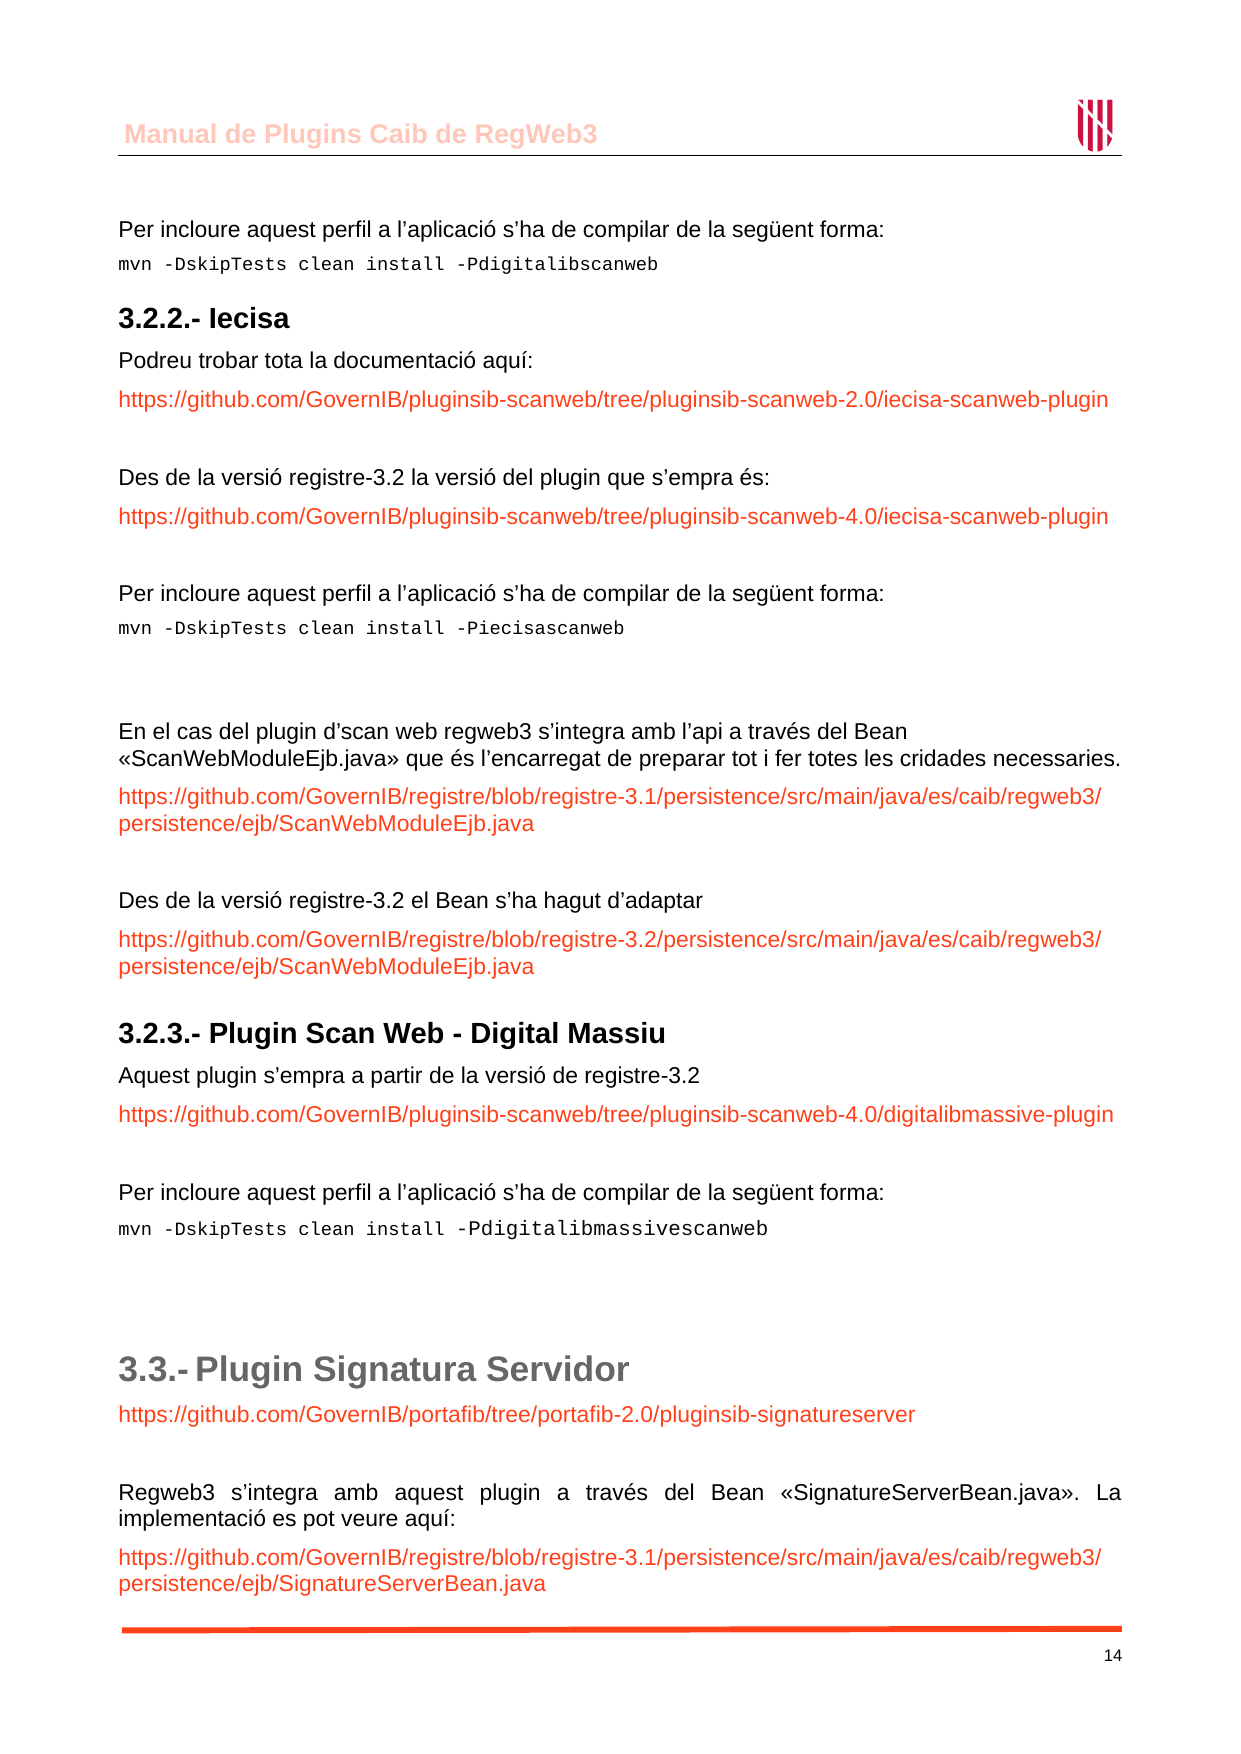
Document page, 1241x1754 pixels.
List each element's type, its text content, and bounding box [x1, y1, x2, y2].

text Podreu trobar tota la documentació aquí: [118, 347, 1122, 373]
text https://github.com/GovernIB/registre/blob/registre-3.2/persistence/src/main/java/es/caib/regweb3/persistence/ejb/ScanWebModuleEjb.java [118, 926, 1122, 979]
text https://github.com/GovernIB/pluginsib-scanweb/tree/pluginsib-scanweb-4.0/iecisa-scanweb-plugin [118, 503, 1122, 529]
picture [1075, 97, 1115, 153]
text Per incloure aquest perfil a l’aplicació s’ha de compilar de la següent forma: [118, 1179, 1122, 1205]
text https://github.com/GovernIB/registre/blob/registre-3.1/persistence/src/main/java/es/caib/regweb3/persistence/ejb/SignatureServerBean.java [118, 1544, 1122, 1597]
text Per incloure aquest perfil a l’aplicació s’ha de compilar de la següent forma: [118, 580, 1122, 607]
text https://github.com/GovernIB/registre/blob/registre-3.1/persistence/src/main/java/es/caib/regweb3/persistence/ejb/ScanWebModuleEjb.java [118, 783, 1122, 836]
text https://github.com/GovernIB/portafib/tree/portafib-2.0/pluginsib-signatureserver [118, 1401, 1122, 1427]
text mvn -DskipTests clean install -Piecisascanweb [118, 619, 1122, 640]
subtitle Plugin Signatura Servidor [118, 1348, 1122, 1389]
text Des de la versió registre-3.2 la versió del plugin que s’empra és: [118, 464, 1122, 490]
text mvn -DskipTests clean install -Pdigitalibmassivescanweb [118, 1218, 1122, 1242]
text Aquest plugin s’empra a partir de la versió de registre-3.2 [118, 1062, 1122, 1089]
text Des de la versió registre-3.2 el Bean s’ha hagut d’adaptar [118, 887, 1122, 914]
text https://github.com/GovernIB/pluginsib-scanweb/tree/pluginsib-scanweb-4.0/digitalibmassive-plugin [118, 1101, 1122, 1128]
subtitle Iecisa [118, 301, 1122, 335]
text Regweb3 s’integra amb aquest plugin a través del Bean «SignatureServerBean.java». La implementació es pot veure aquí: [118, 1479, 1122, 1532]
subtitle Plugin Scan Web - Digital Massiu [118, 1016, 1122, 1050]
text https://github.com/GovernIB/pluginsib-scanweb/tree/pluginsib-scanweb-2.0/iecisa-scanweb-plugin [118, 386, 1122, 412]
text En el cas del plugin d’scan web regweb3 s’integra amb l’api a través del Bean «ScanWebModuleEjb.java» que és l’encarregat de preparar tot i fer totes les cridades necessaries. [118, 718, 1122, 771]
text mvn -DskipTests clean install -Pdigitalibscanweb [118, 255, 1122, 276]
text Per incloure aquest perfil a l’aplicació s’ha de compilar de la següent forma: [118, 216, 1122, 242]
